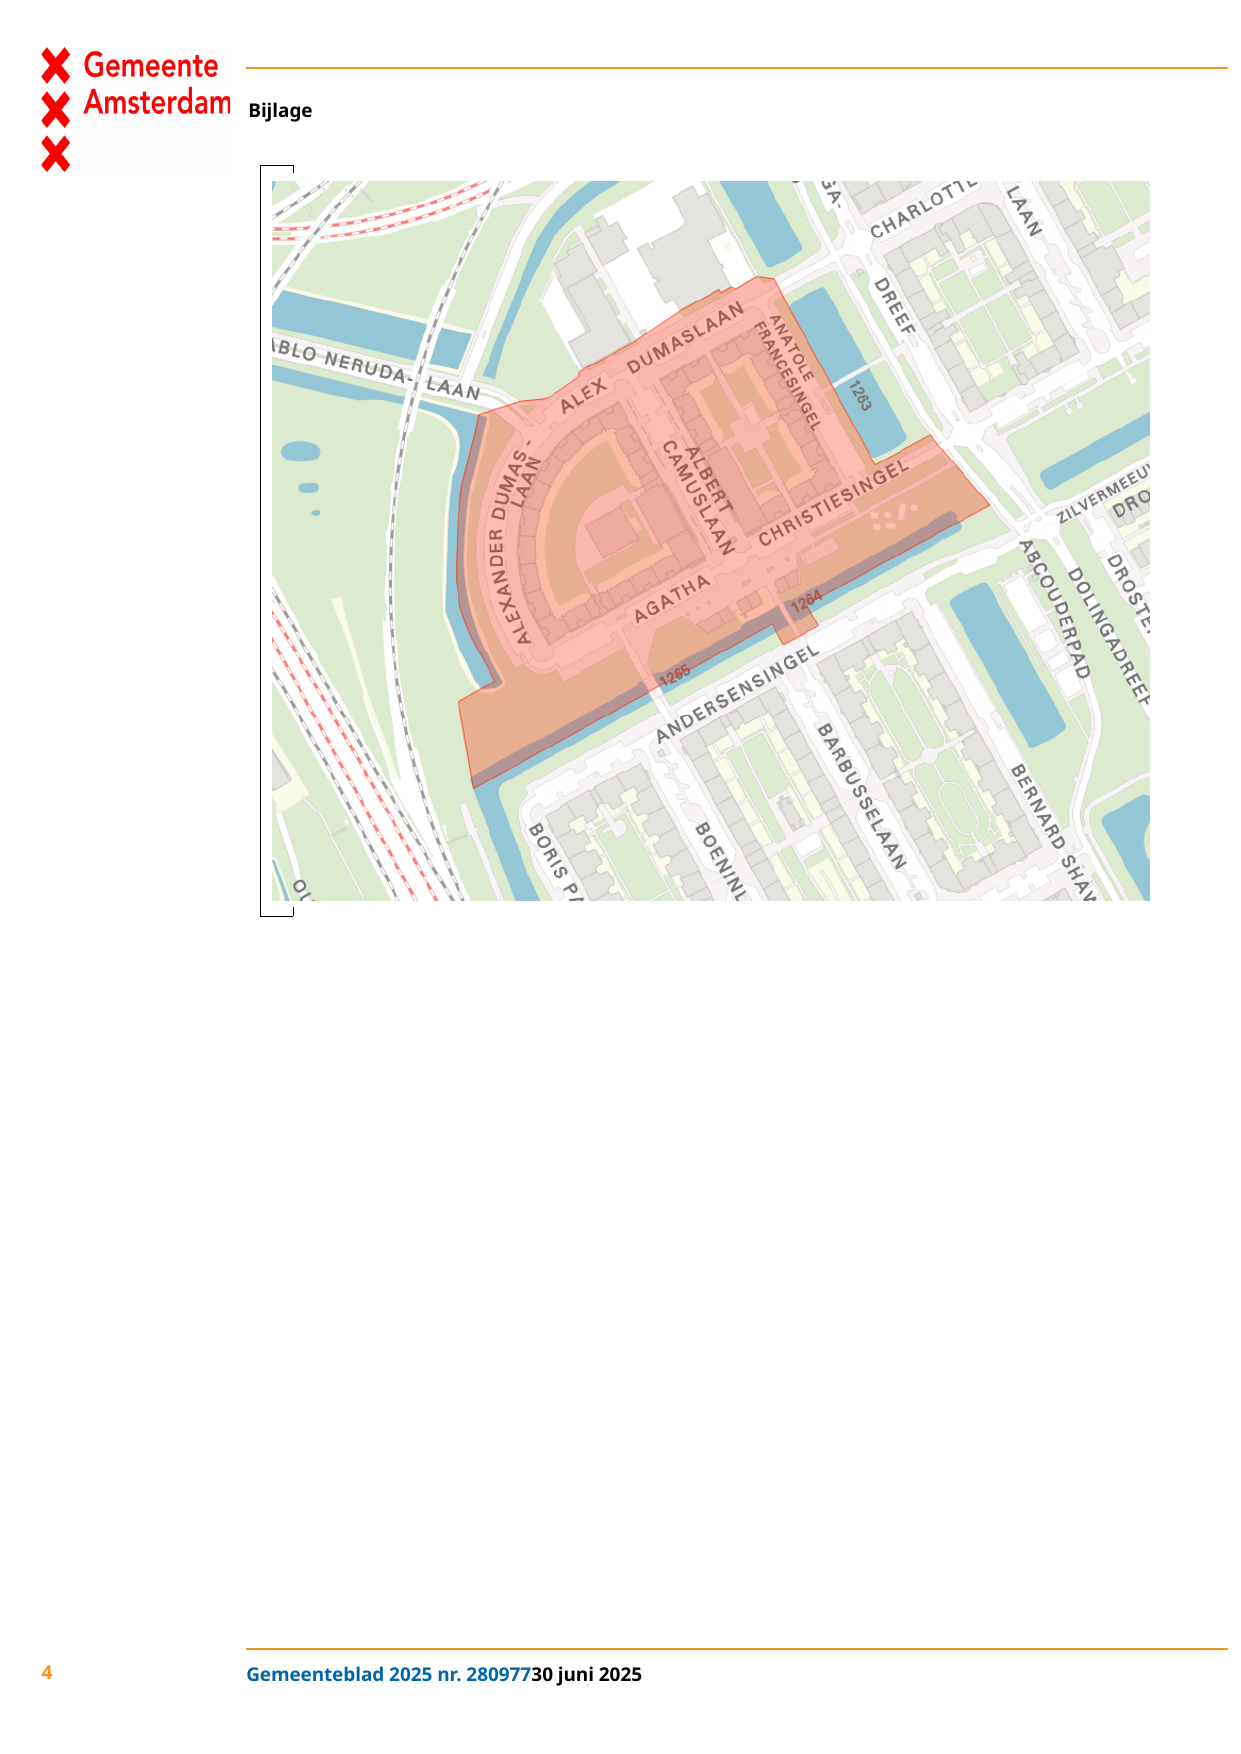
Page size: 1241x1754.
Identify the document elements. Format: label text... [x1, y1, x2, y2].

text Bijlage [248, 95, 1152, 123]
picture [41, 47, 231, 172]
picture [268, 173, 1155, 907]
